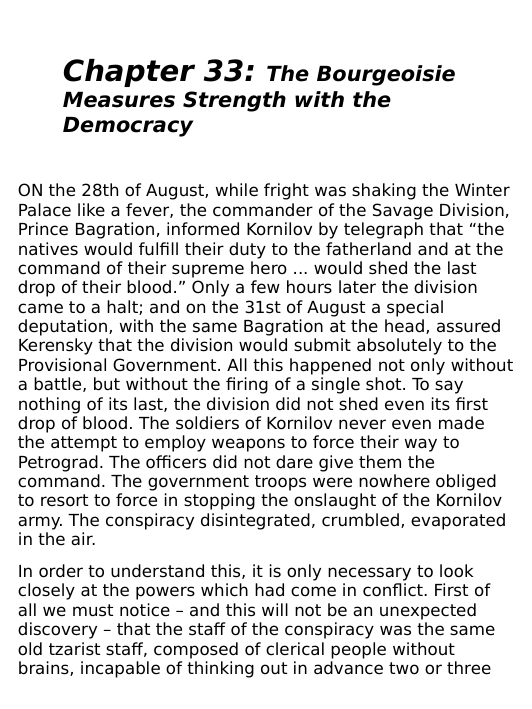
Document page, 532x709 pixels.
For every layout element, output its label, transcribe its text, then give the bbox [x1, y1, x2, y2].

text ON the 28th of August, while fright was shaking the Winter Palace like a fever, the commander of the Savage Division, Prince Bagration, informed Kornilov by telegraph that “the natives would fulfill their duty to the fatherland and at the command of their supreme hero ... would shed the last drop of their blood.” Only a few hours later the division came to a halt; and on the 31st of August a special deputation, with the same Bagration at the head, assured Kerensky that the division would submit absolutely to the Provisional Government. All this happened not only without a battle, but without the firing of a single shot. To say nothing of its last, the division did not shed even its first drop of blood. The soldiers of Kornilov never even made the attempt to employ weapons to force their way to Petrograd. The officers did not dare give them the command. The government troops were nowhere obliged to resort to force in stopping the onslaught of the Kornilov army. The conspiracy disintegrated, crumbled, evaporated in the air. [18, 181, 514, 549]
subtitle Chapter 33: The Bourgeoisie Measures Strength with the Democracy [18, 54, 514, 137]
text In order to understand this, it is only necessary to look closely at the powers which had come in conflict. First of all we must notice – and this will not be an unexpected discovery – that the staff of the conspiracy was the same old tzarist staff, composed of clerical people without brains, incapable of thinking out in advance two or three [18, 562, 514, 678]
